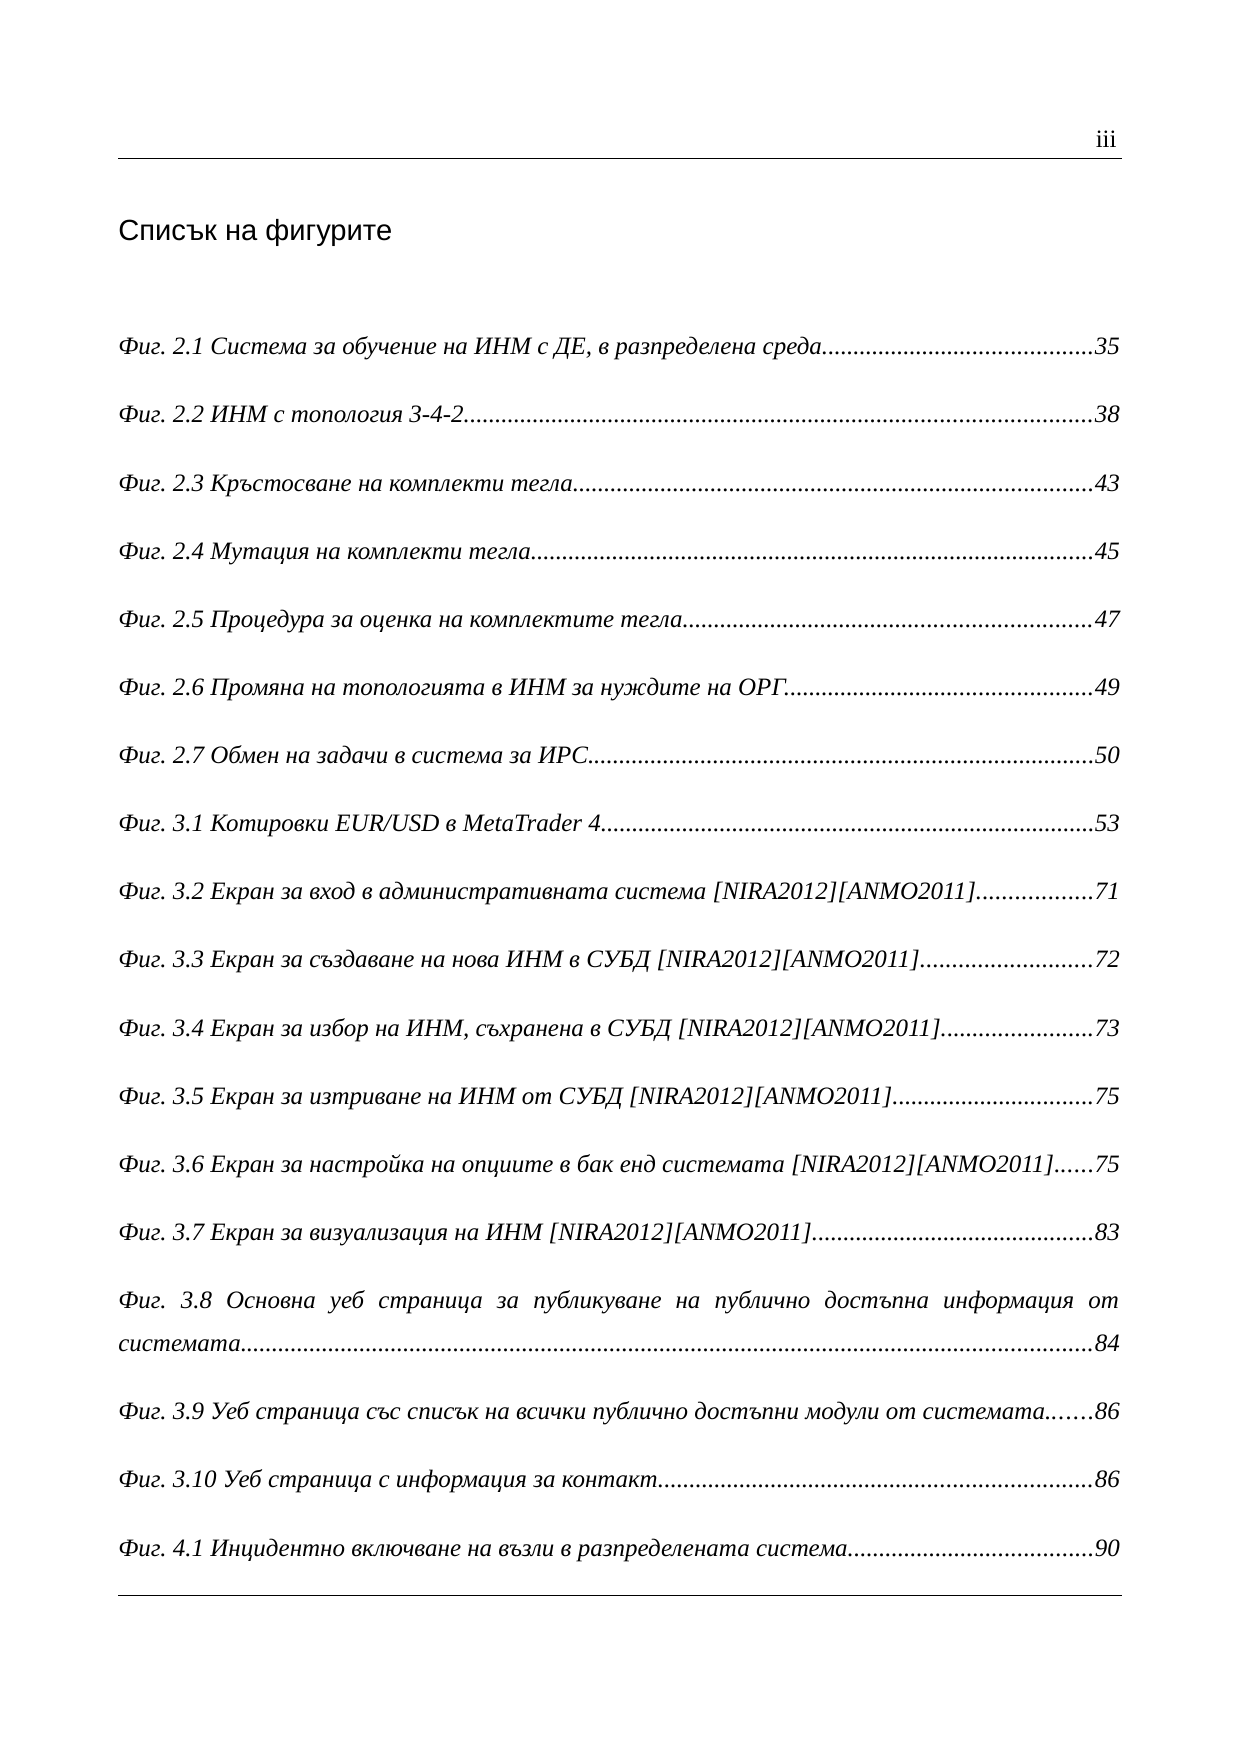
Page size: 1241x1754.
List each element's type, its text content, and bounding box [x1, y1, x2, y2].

text Фиг. 4.1 Инцидентно включване на възли в разпределената система. 90 [118, 1533, 1122, 1561]
text Фиг. 3.2 Екран за вход в административната система [NIRA2012][ANMO2011]. 71 [118, 876, 1122, 905]
text Фиг. 3.10 Уеб страница с информация за контакт. 86 [118, 1464, 1122, 1493]
text Фиг. 3.7 Екран за визуализация на ИНМ [NIRA2012][ANMO2011]. 83 [118, 1217, 1122, 1246]
text Фиг. 3.3 Екран за създаване на нова ИНМ в СУБД [NIRA2012][ANMO2011]. 72 [118, 944, 1122, 973]
text Фиг. 3.8 Основна уеб страница за публикуване на публично достъпна информация от системата. 84 [118, 1285, 1122, 1357]
subtitle Списък на фигурите [118, 213, 1122, 246]
text Фиг. 3.1 Котировки EUR/USD в MetaTrader 4. 53 [118, 808, 1122, 837]
text Фиг. 2.6 Промяна на топологията в ИНМ за нуждите на ОРГ. 49 [118, 672, 1122, 701]
text Фиг. 2.4 Мутация на комплекти тегла. 45 [118, 536, 1122, 564]
text Фиг. 2.5 Процедура за оценка на комплектите тегла. 47 [118, 604, 1122, 633]
text Фиг. 2.7 Обмен на задачи в система за ИРС. 50 [118, 740, 1122, 769]
text Фиг. 2.1 Система за обучение на ИНМ с ДЕ, в разпределена среда. 35 [118, 331, 1122, 360]
text Фиг. 2.2 ИНМ с топология 3-4-2. 38 [118, 399, 1122, 428]
text Фиг. 3.5 Екран за изтриване на ИНМ от СУБД [NIRA2012][ANMO2011]. 75 [118, 1081, 1122, 1109]
text Фиг. 2.3 Кръстосване на комплекти тегла. 43 [118, 468, 1122, 496]
text Фиг. 3.4 Екран за избор на ИНМ, съхранена в СУБД [NIRA2012][ANMO2011]. 73 [118, 1013, 1122, 1041]
text Фиг. 3.6 Екран за настройка на опциите в бак енд системата [NIRA2012][ANMO2011]. 75 [118, 1149, 1122, 1178]
text Фиг. 3.9 Уеб страница със списък на всички публично достъпни модули от системата. 86 [118, 1396, 1122, 1425]
